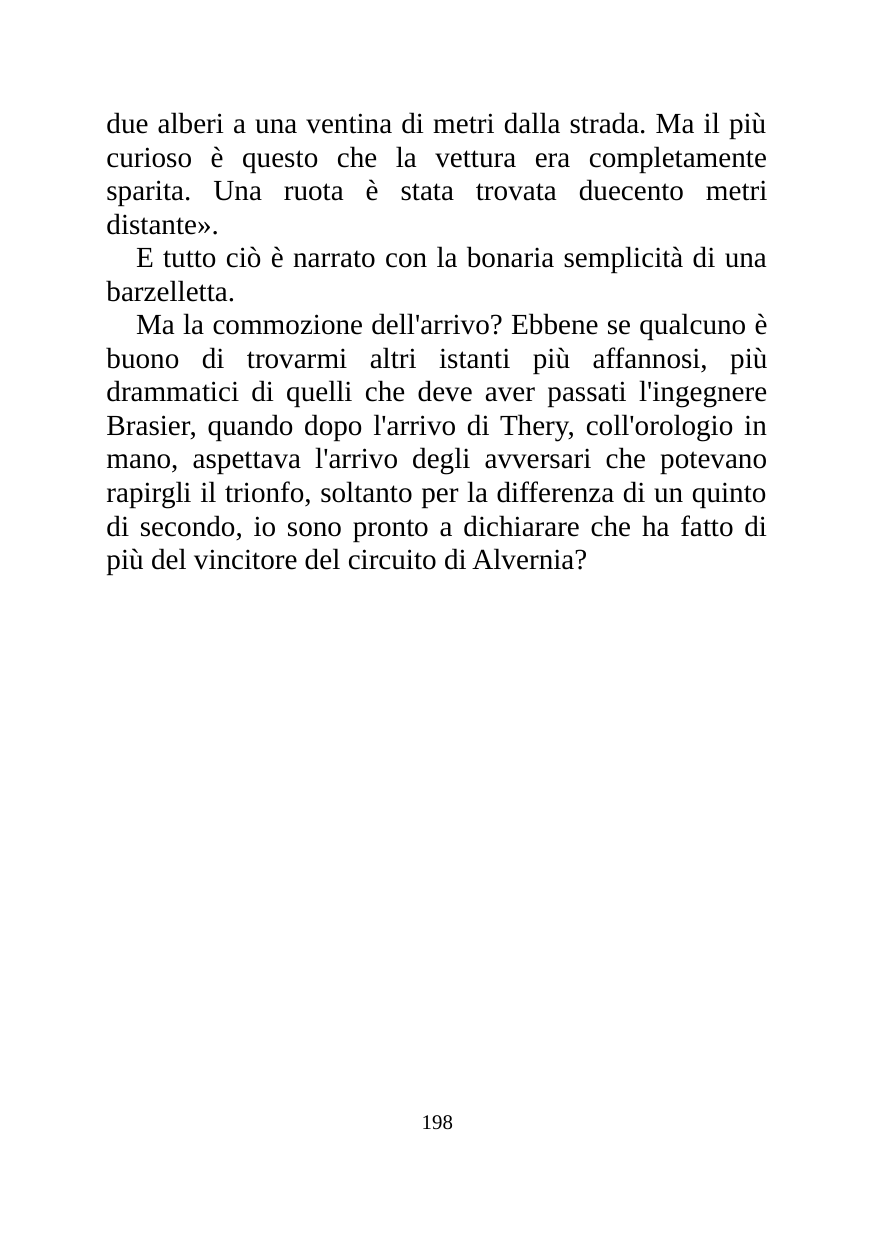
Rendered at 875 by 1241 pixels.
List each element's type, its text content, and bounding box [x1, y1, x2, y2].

text Ma la commozione dell'arrivo? Ebbene se qualcuno è buono di trovarmi altri istanti più affannosi, più drammatici di quelli che deve aver passati l'ingegnere Brasier, quando dopo l'arrivo di Thery, coll'orologio in mano, aspettava l'arrivo degli avversari che potevano rapirgli il trionfo, soltanto per la differenza di un quinto di secondo, io sono pronto a dichiarare che ha fatto di più del vincitore del circuito di Alvernia? [106, 307, 768, 576]
text E tutto ciò è narrato con la bonaria semplicità di una barzelletta. [106, 240, 768, 307]
text due alberi a una ventina di metri dalla strada. Ma il più curioso è questo che la vettura era completamente sparita. Una ruota è stata trovata duecento metri distante». [106, 106, 768, 240]
